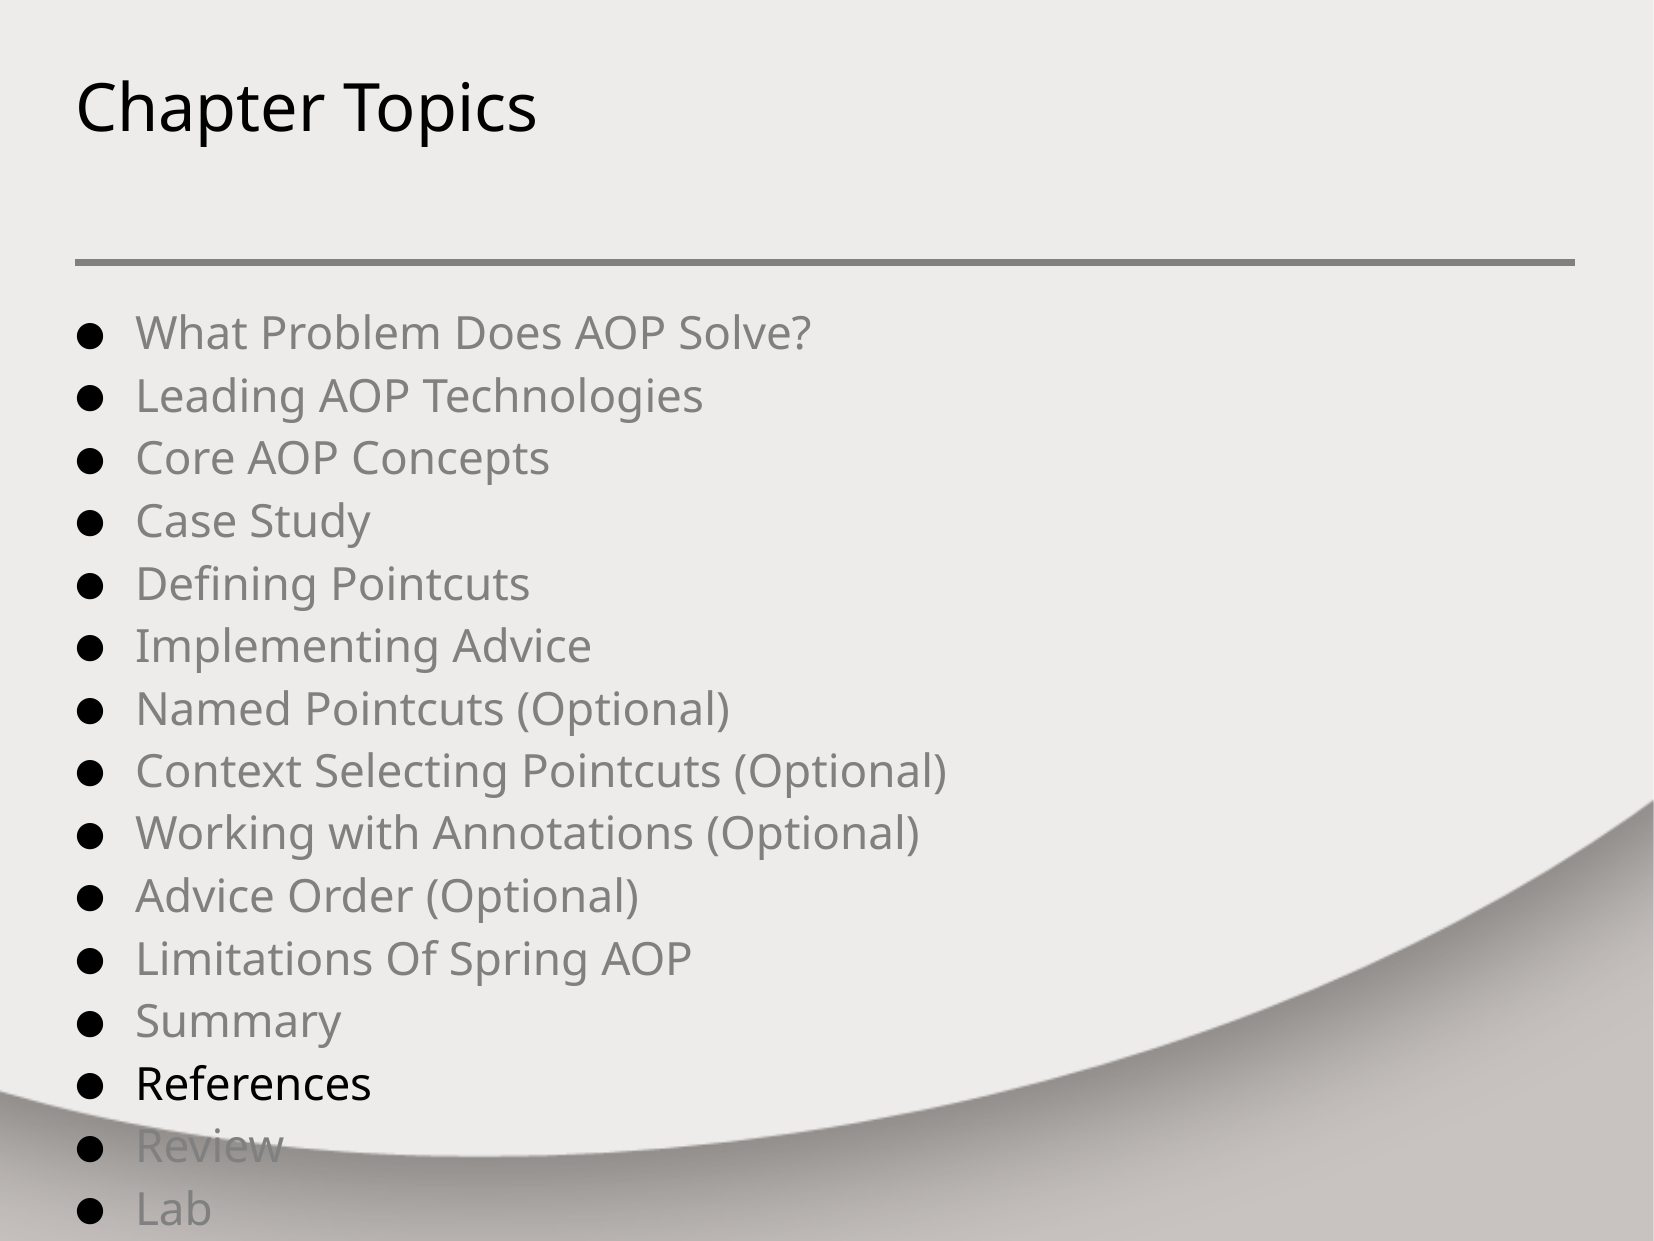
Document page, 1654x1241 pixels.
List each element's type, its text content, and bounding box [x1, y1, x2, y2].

list What Problem Does AOP Solve? Leading AOP Technologies Core AOP Concepts Case Study Defining Pointcuts Implementing Advice Named Pointcuts (Optional) Context Selecting Pointcuts (Optional) Working with Annotations (Optional) Advice Order (Optional) Limitations Of Spring AOP Summary References Review Lab [75, 300, 1576, 1164]
picture [0, 0, 1654, 1241]
title Chapter Topics [75, 75, 1576, 226]
